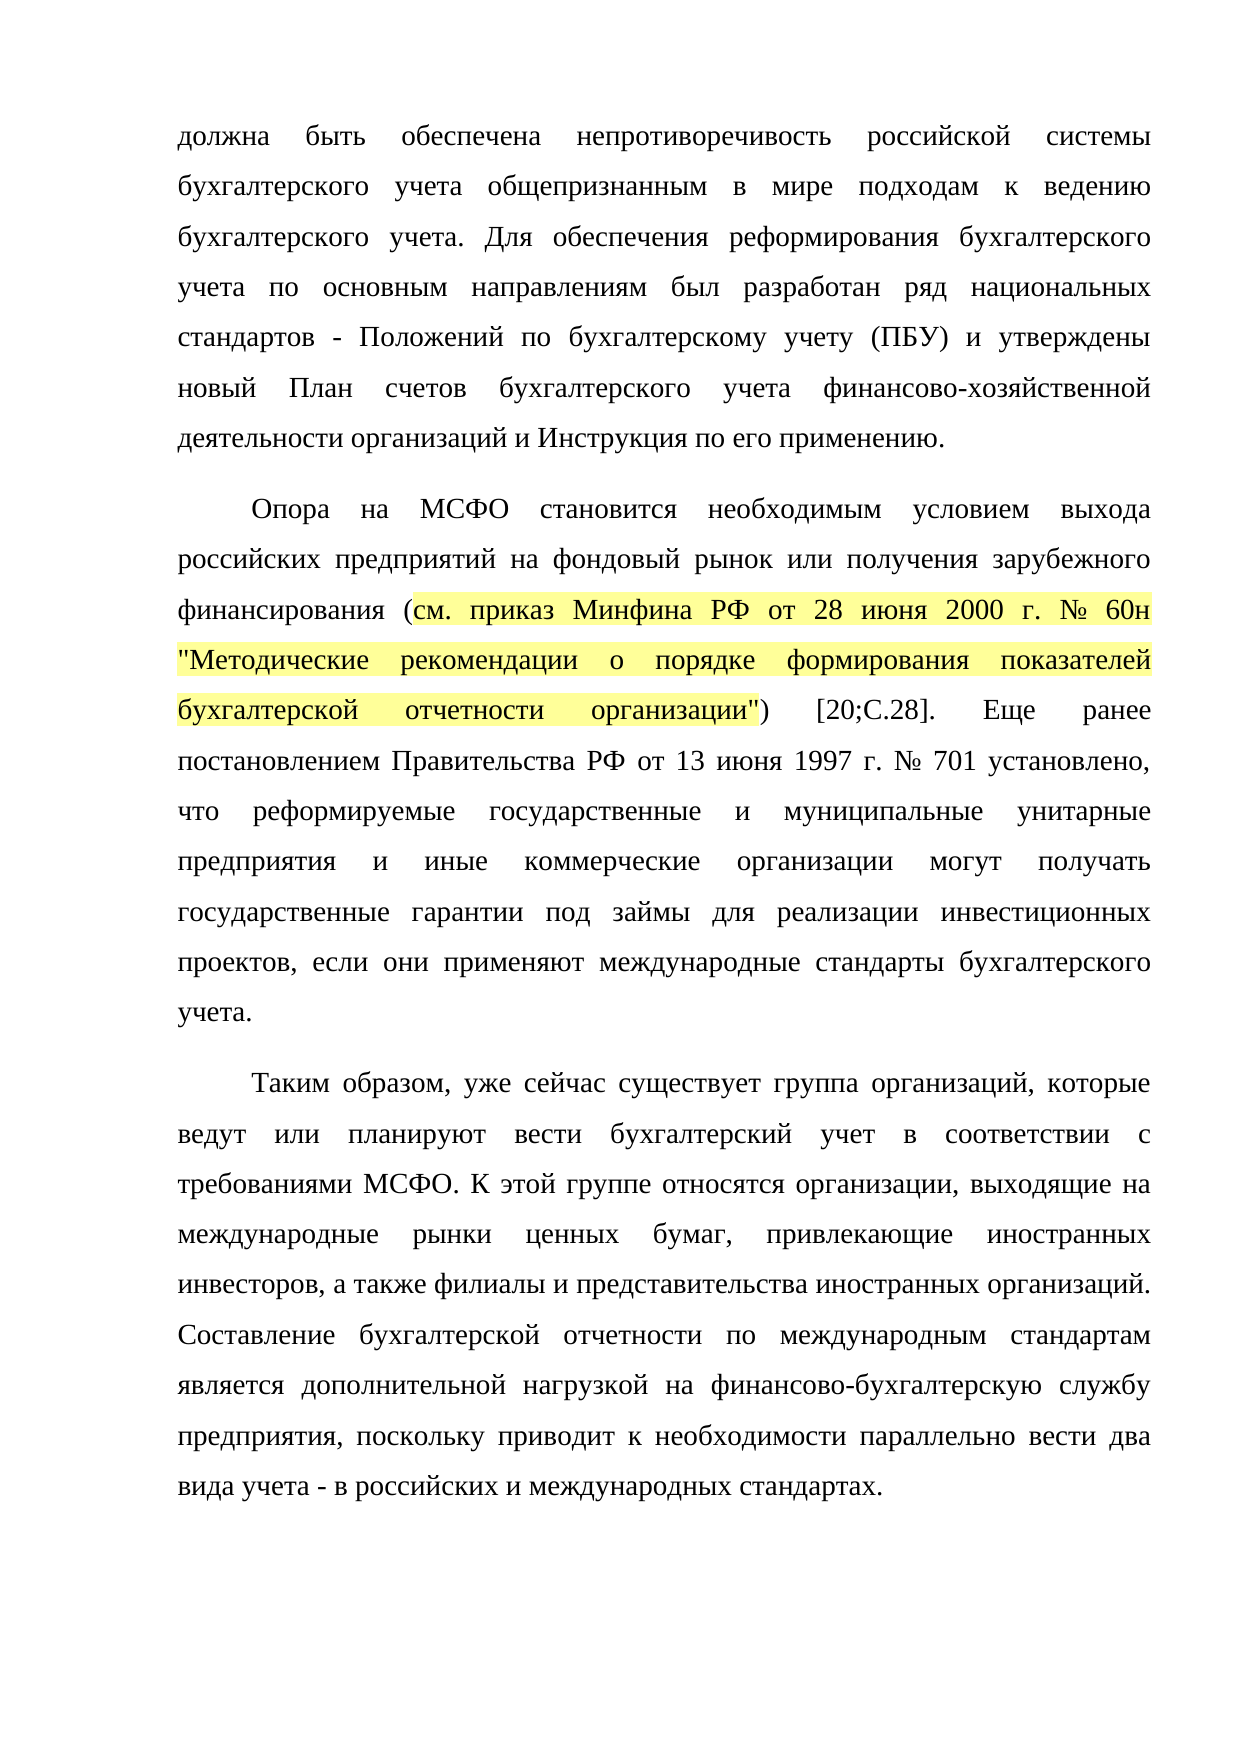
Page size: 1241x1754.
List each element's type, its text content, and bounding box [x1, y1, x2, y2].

text Таким образом, уже сейчас существует группа организаций, которые ведут или планируют вести бухгалтерский учет в соответствии с требованиями МСФО. К этой группе относятся организации, выходящие на международные рынки ценных бумаг, привлекающие иностранных инвесторов, а также филиалы и представительства иностранных организаций. Составление бухгалтерской отчетности по международным стандартам является дополнительной нагрузкой на финансово-бухгалтерскую службу предприятия, поскольку приводит к необходимости параллельно вести два вида учета - в российских и международных стандартах. [177, 1065, 1152, 1501]
text должна быть обеспечена непротиворечивость российской системы бухгалтерского учета общепризнанным в мире подходам к ведению бухгалтерского учета. Для обеспечения реформирования бухгалтерского учета по основным направлениям был разработан ряд национальных стандартов - Положений по бухгалтерскому учету (ПБУ) и утверждены новый План счетов бухгалтерского учета финансово-хозяйственной деятельности организаций и Инструкция по его применению. [177, 118, 1152, 453]
text Опора на МСФО становится необходимым условием выхода российских предприятий на фондовый рынок или получения зарубежного финансирования (см. приказ Минфина РФ от 28 июня 2000 г. № 60н "Методические рекомендации о порядке формирования показателей бухгалтерской отчетности организации") [20;С.28]. Еще ранее постановлением Правительства РФ от 13 июня 1997 г. № 701 установлено, что реформируемые государственные и муниципальные унитарные предприятия и иные коммерческие организации могут получать государственные гарантии под займы для реализации инвестиционных проектов, если они применяют международные стандарты бухгалтерского учета. [177, 491, 1152, 1028]
